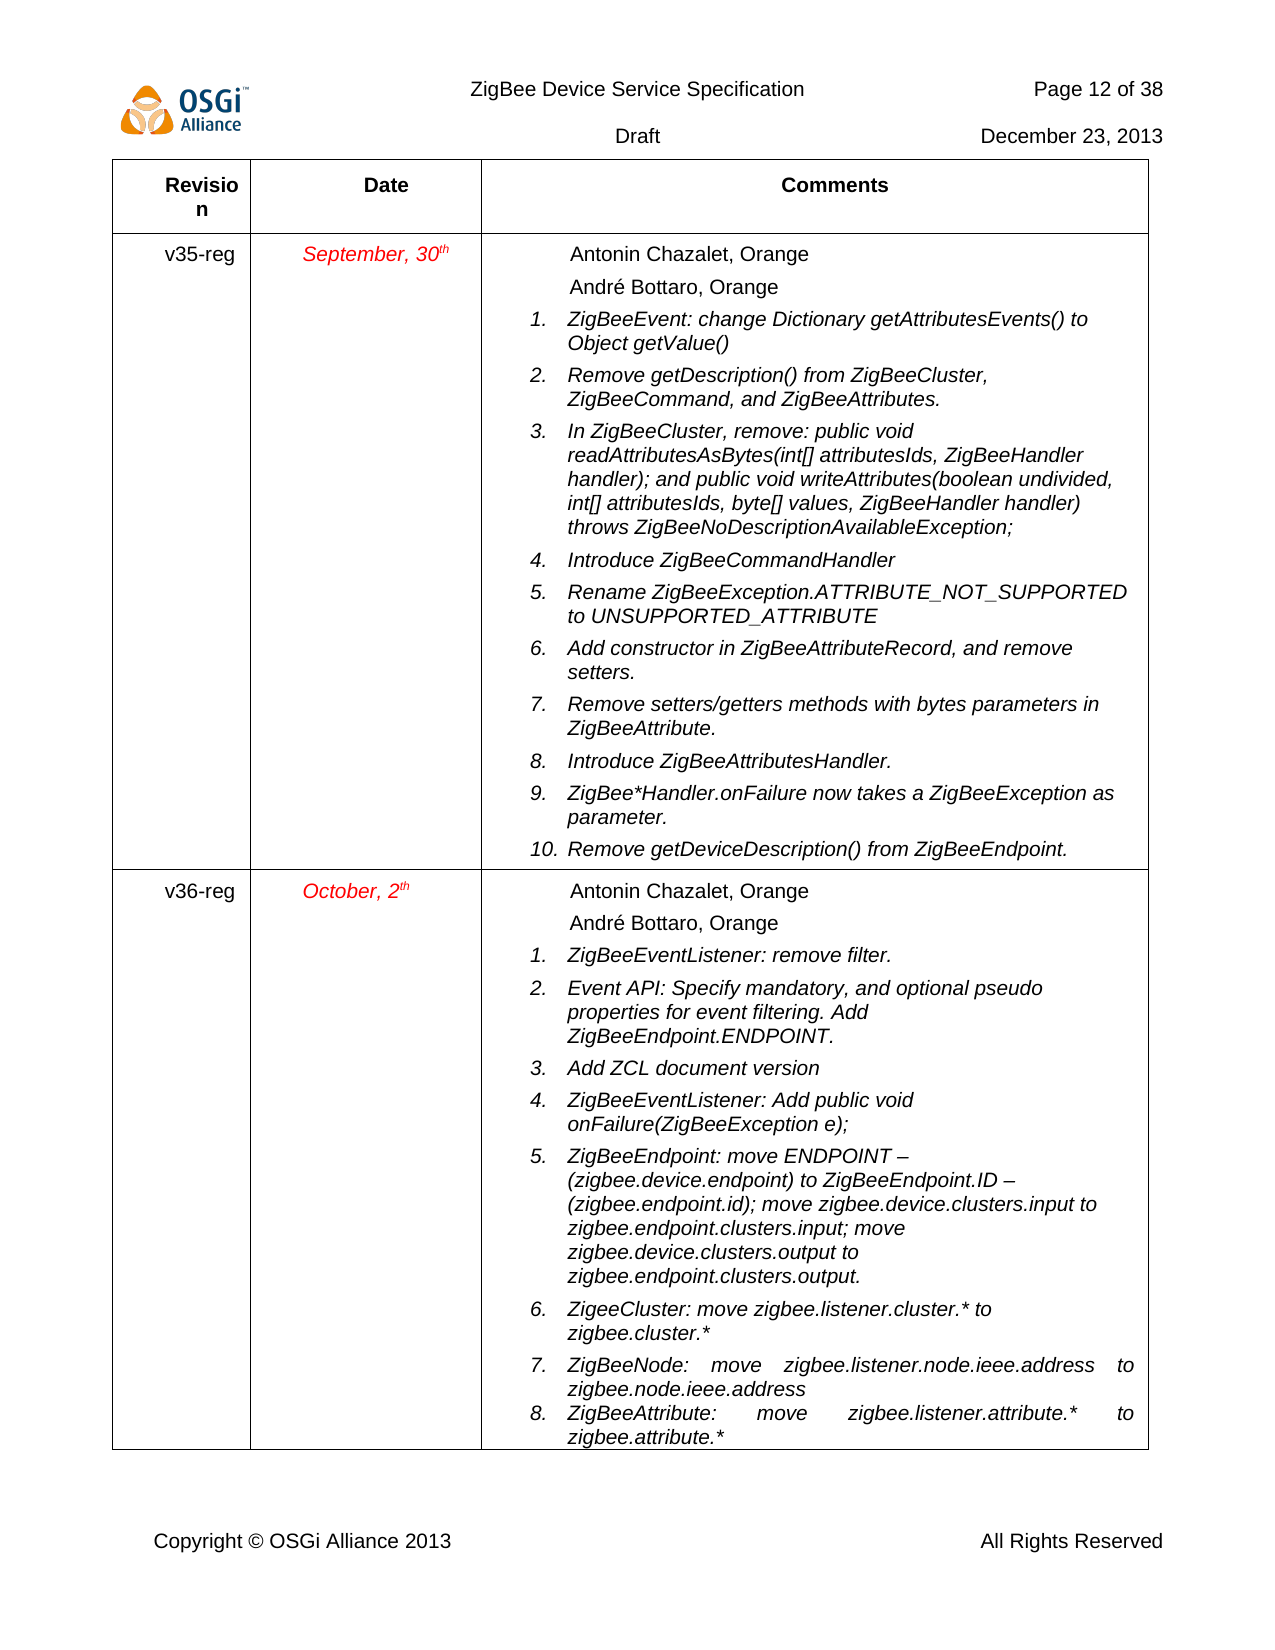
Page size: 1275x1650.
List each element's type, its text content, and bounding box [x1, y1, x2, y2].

table_cell v35-reg [113, 234, 250, 869]
table_header Revision [113, 160, 250, 233]
table_cell October, 2th [251, 870, 481, 1448]
table_header Date [251, 160, 481, 233]
picture [113, 78, 257, 142]
table_cell Antonin Chazalet, Orange André Bottaro, Orange ZigBeeEventListener: remove filter. Event API: Specify mandatory, and optional pseudo properties for event filtering. Add ZigBeeEndpoint.ENDPOINT. Add ZCL document version ZigBeeEventListener: Add public void onFailure(ZigBeeException e); ZigBeeEndpoint: move ENDPOINT – (zigbee.device.endpoint) to ZigBeeEndpoint.ID – (zigbee.endpoint.id); move zigbee.device.clusters.input to zigbee.endpoint.clusters.input; move zigbee.device.clusters.output to zigbee.endpoint.clusters.output. ZigeeCluster: move zigbee.listener.cluster.* to zigbee.cluster.* ZigBeeNode: move zigbee.listener.node.ieee.address to zigbee.node.ieee.address ZigBeeAttribute: move zigbee.listener.attribute.* to zigbee.attribute.* [482, 870, 1148, 1448]
table_cell Antonin Chazalet, Orange André Bottaro, Orange ZigBeeEvent: change Dictionary getAttributesEvents() to Object getValue() Remove getDescription() from ZigBeeCluster, ZigBeeCommand, and ZigBeeAttributes. In ZigBeeCluster, remove: public void readAttributesAsBytes(int[] attributesIds, ZigBeeHandler handler); and public void writeAttributes(boolean undivided, int[] attributesIds, byte[] values, ZigBeeHandler handler) throws ZigBeeNoDescriptionAvailableException; Introduce ZigBeeCommandHandler Rename ZigBeeException.ATTRIBUTE_NOT_SUPPORTED to UNSUPPORTED_ATTRIBUTE Add constructor in ZigBeeAttributeRecord, and remove setters. Remove setters/getters methods with bytes parameters in ZigBeeAttribute. Introduce ZigBeeAttributesHandler. ZigBee*Handler.onFailure now takes a ZigBeeException as parameter. Remove getDeviceDescription() from ZigBeeEndpoint. [482, 234, 1148, 869]
table_cell v36-reg [113, 870, 250, 1448]
table_header Comments [482, 160, 1148, 233]
table_cell September, 30th [251, 234, 481, 869]
